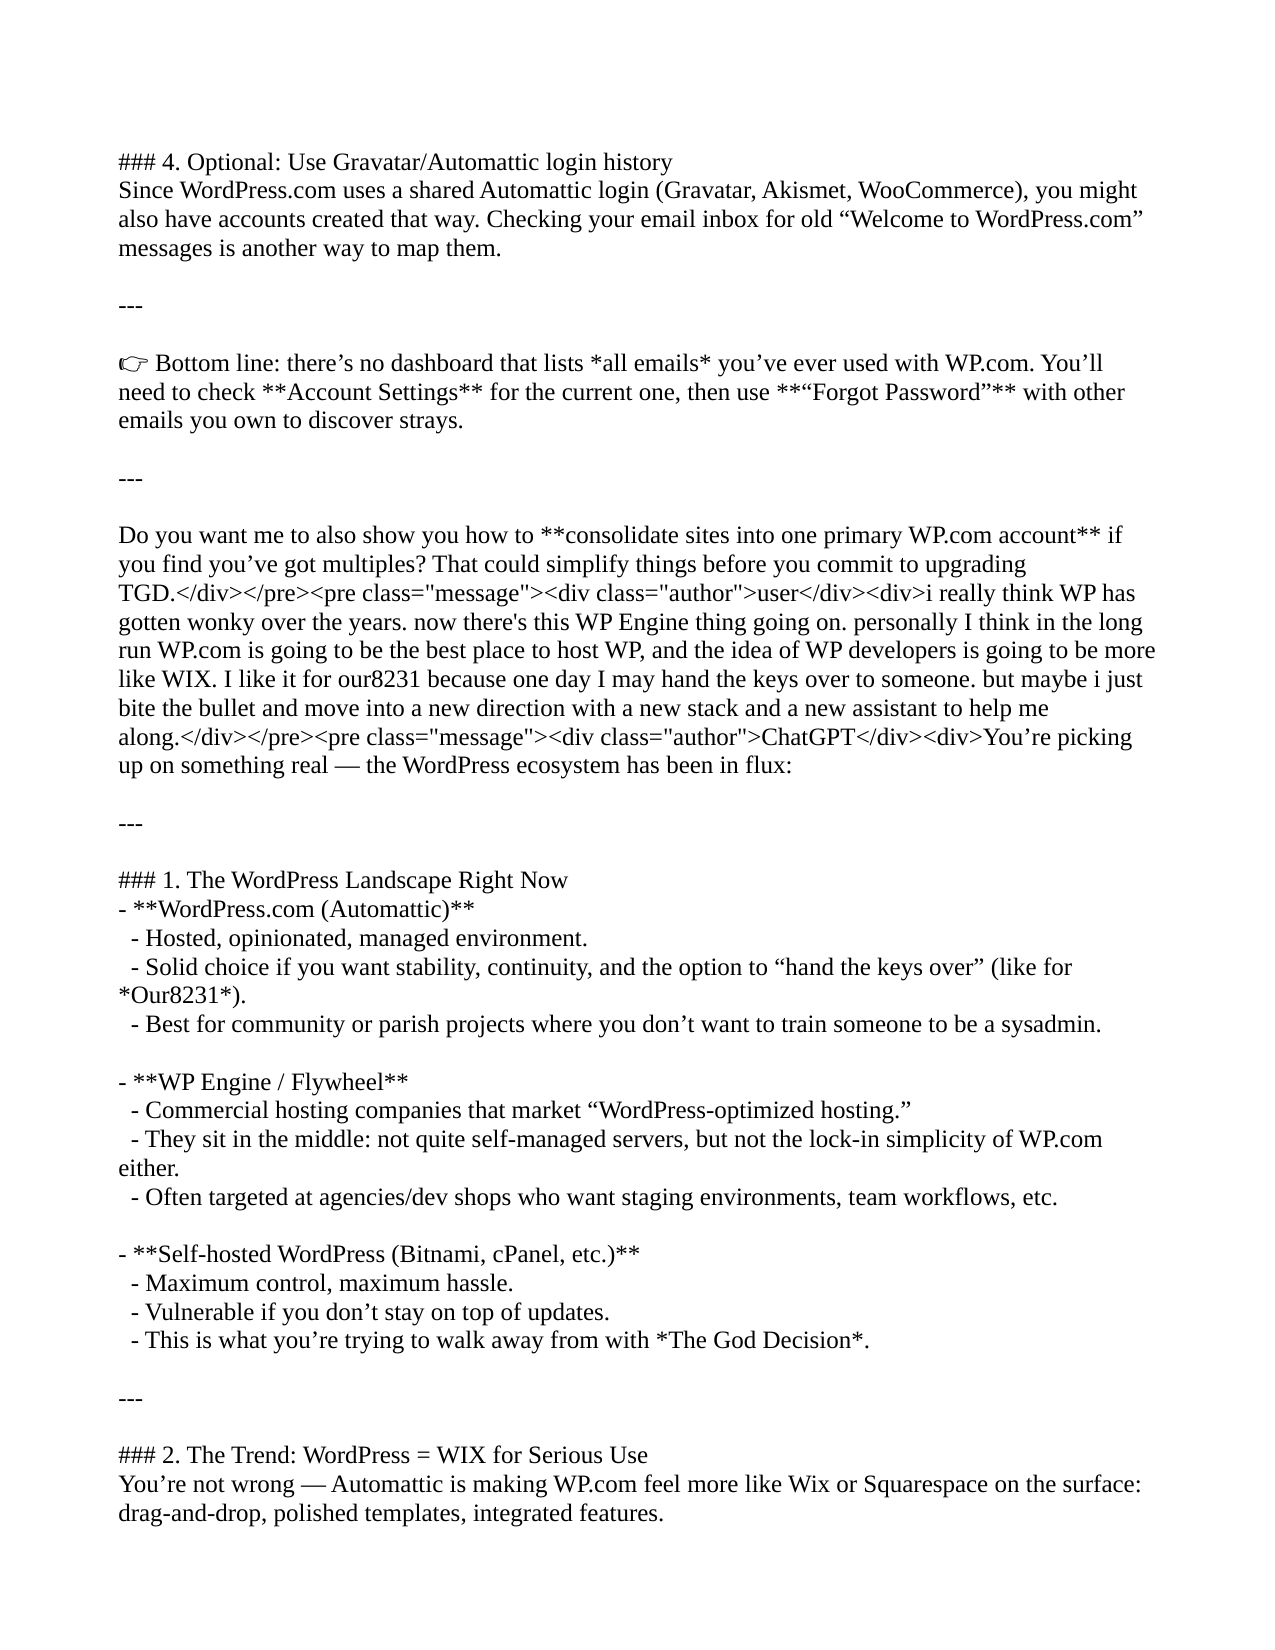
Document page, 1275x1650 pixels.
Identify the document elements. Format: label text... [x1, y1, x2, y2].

text --- [118, 291, 1157, 319]
text --- [118, 1383, 1157, 1412]
text - Solid choice if you want stability, continuity, and the option to “hand the keys over” (like for *Our8231*). [118, 952, 1157, 1009]
text - **WP Engine / Flywheel** [118, 1067, 1157, 1096]
text You’re not wrong — Automattic is making WP.com feel more like Wix or Squarespace on the surface: drag-and-drop, polished templates, integrated features. [118, 1469, 1157, 1527]
text - This is what you’re trying to walk away from with *The God Decision*. [118, 1326, 1157, 1354]
text Do you want me to also show you how to **consolidate sites into one primary WP.com account** if you find you’ve got multiples? That could simplify things before you commit to upgrading TGD.</div></pre><pre class="message"><div class="author">user</div><div>i really think WP has gotten wonky over the years. now there's this WP Engine thing going on. personally I think in the long run WP.com is going to be the best place to host WP, and the idea of WP developers is going to be more like WIX. I like it for our8231 because one day I may hand the keys over to someone. but maybe i just bite the bullet and move into a new direction with a new stack and a new assistant to help me along.</div></pre><pre class="message"><div class="author">ChatGPT</div><div>You’re picking up on something real — the WordPress ecosystem has been in flux: [118, 521, 1157, 779]
text - Commercial hosting companies that market “WordPress-optimized hosting.” [118, 1096, 1157, 1124]
text - **WordPress.com (Automattic)** [118, 894, 1157, 923]
text - **Self-hosted WordPress (Bitnami, cPanel, etc.)** [118, 1239, 1157, 1268]
text ### 1. The WordPress Landscape Right Now [118, 866, 1157, 894]
text ### 4. Optional: Use Gravatar/Automattic login history [118, 147, 1157, 176]
text ### 2. The Trend: WordPress = WIX for Serious Use [118, 1441, 1157, 1469]
text 👉 Bottom line: there’s no dashboard that lists *all emails* you’ve ever used with WP.com. You’ll need to check **Account Settings** for the current one, then use **“Forgot Password”** with other emails you own to discover strays. [118, 348, 1157, 434]
text - Vulnerable if you don’t stay on top of updates. [118, 1297, 1157, 1326]
text - They sit in the middle: not quite self-managed servers, but not the lock-in simplicity of WP.com either. [118, 1124, 1157, 1182]
text - Hosted, opinionated, managed environment. [118, 923, 1157, 952]
text --- [118, 808, 1157, 837]
text Since WordPress.com uses a shared Automattic login (Gravatar, Akismet, WooCommerce), you might also have accounts created that way. Checking your email inbox for old “Welcome to WordPress.com” messages is another way to map them. [118, 176, 1157, 262]
text - Often targeted at agencies/dev shops who want staging environments, team workflows, etc. [118, 1182, 1157, 1211]
text --- [118, 463, 1157, 492]
text - Best for community or parish projects where you don’t want to train someone to be a sysadmin. [118, 1009, 1157, 1038]
text - Maximum control, maximum hassle. [118, 1268, 1157, 1297]
